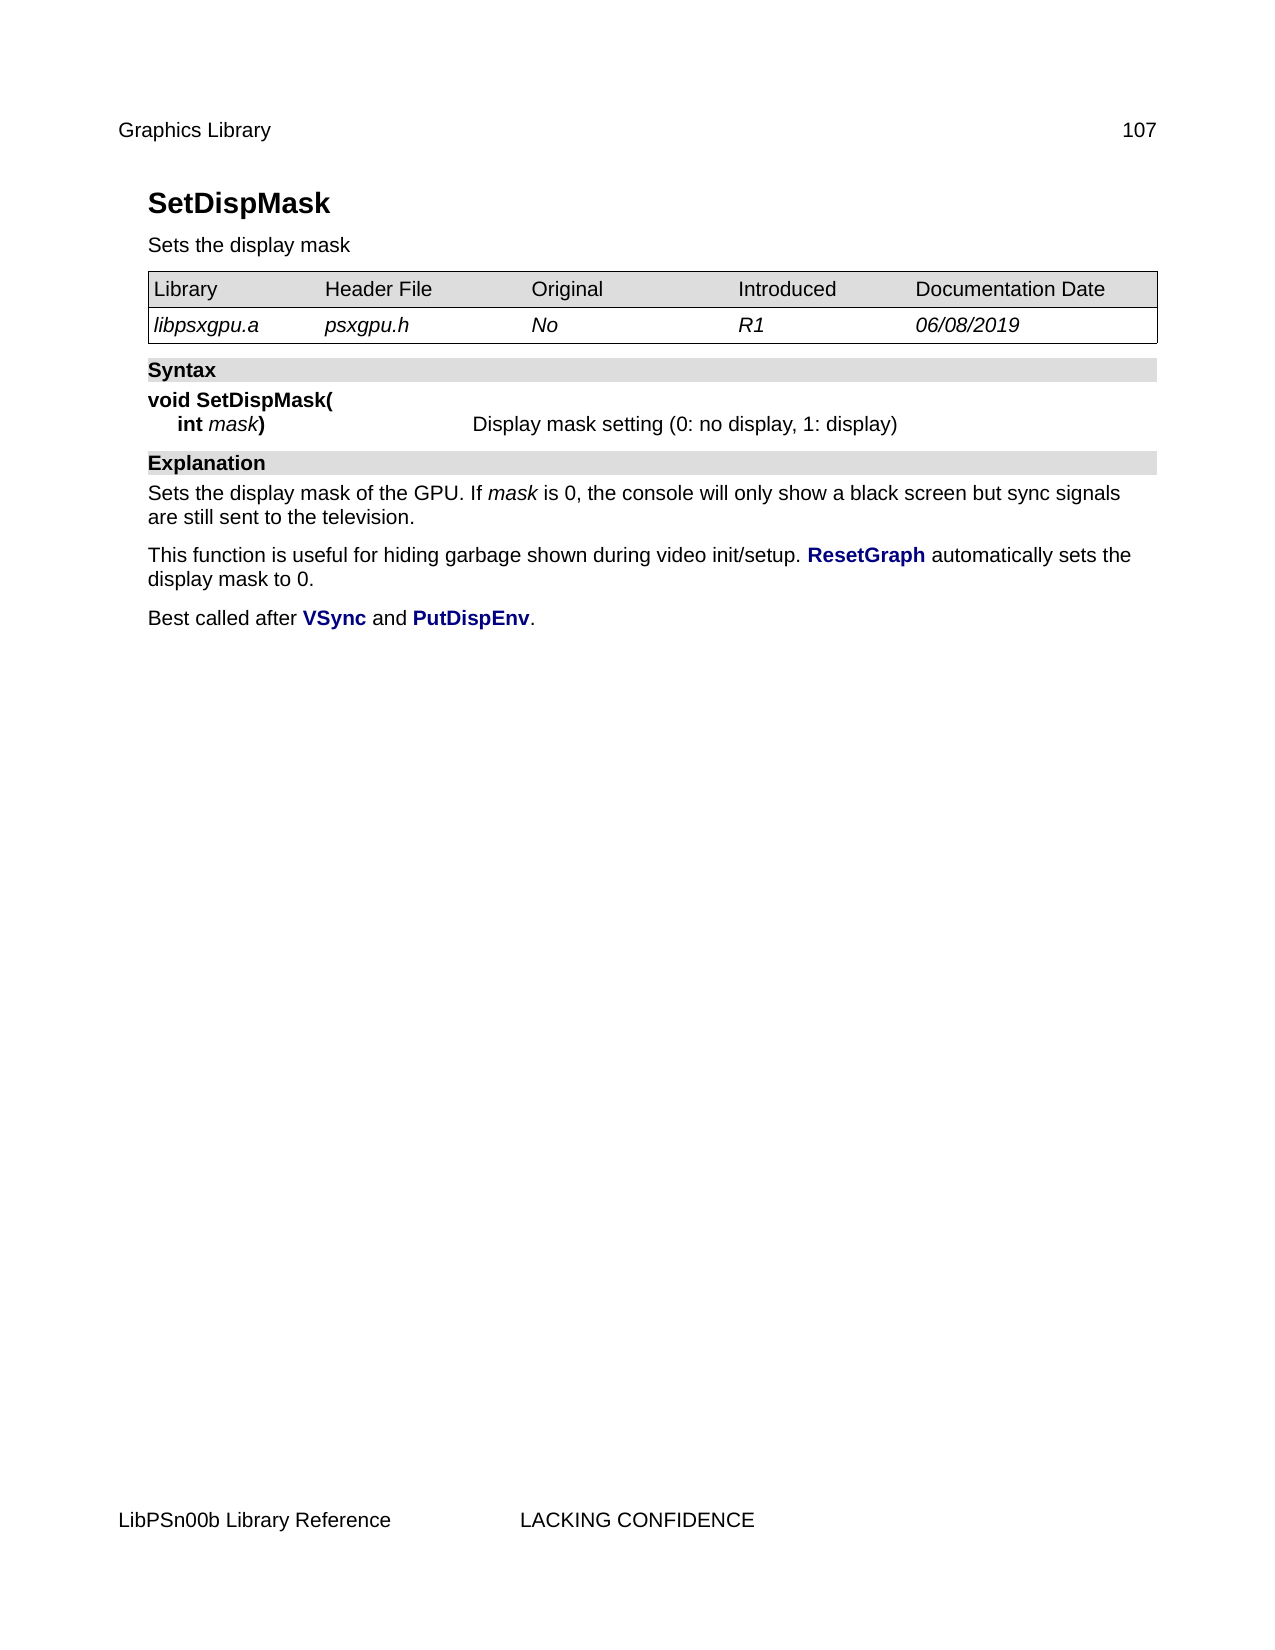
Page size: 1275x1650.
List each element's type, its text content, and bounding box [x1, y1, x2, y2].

text void SetDispMask( [148, 388, 1157, 412]
subtitle Explanation [148, 451, 1157, 475]
text Best called after VSync and PutDispEnv. [148, 606, 1157, 630]
text Library Header File Original Introduced Documentation Date [149, 272, 1157, 307]
text Sets the display mask of the GPU. If mask is 0, the console will only show a black screen but sync signals are still sent to the television. [148, 481, 1157, 528]
subtitle SetDispMask [148, 186, 1157, 220]
text Sets the display mask [148, 232, 1157, 256]
text This function is useful for hiding garbage shown during video init/setup. ResetGraph automatically sets the display mask to 0. [148, 543, 1157, 591]
text int mask) Display mask setting (0: no display, 1: display) [148, 412, 1157, 436]
text libpsxgpu.a psxgpu.h No R1 06/08/2019 [149, 308, 1157, 343]
subtitle Syntax [148, 358, 1157, 382]
